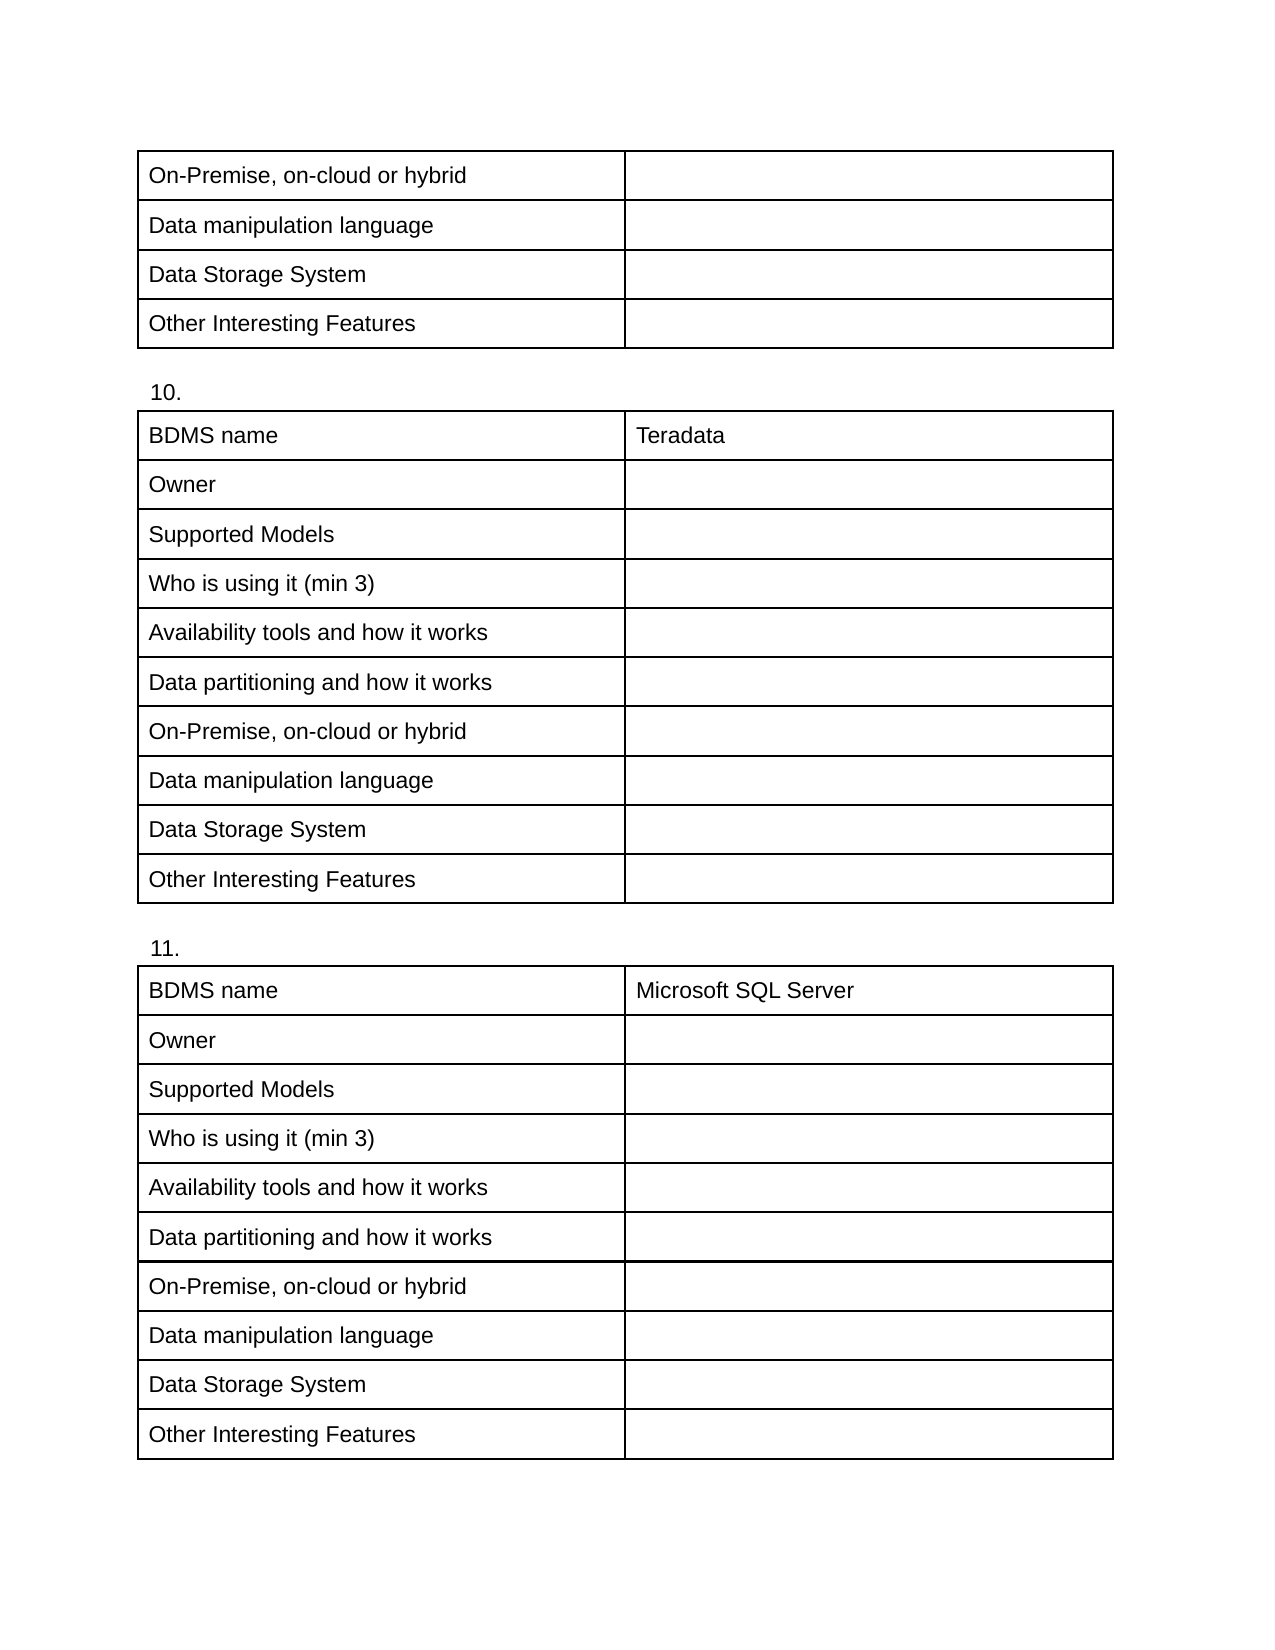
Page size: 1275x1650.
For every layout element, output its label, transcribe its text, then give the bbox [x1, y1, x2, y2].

table_cell Other Interesting Features [139, 855, 624, 902]
table_cell Supported Models [139, 510, 624, 557]
table_cell Supported Models [139, 1065, 624, 1113]
table_cell [626, 1410, 1112, 1457]
table_cell Availability tools and how it works [139, 1164, 624, 1211]
table_header Teradata [626, 412, 1112, 459]
table_cell Other Interesting Features [139, 1410, 624, 1457]
table_cell [626, 1213, 1112, 1260]
table_cell [626, 1312, 1112, 1359]
table_cell [626, 251, 1112, 298]
table_cell Data manipulation language [139, 757, 624, 804]
table_cell Data manipulation language [139, 1312, 624, 1359]
table_cell [626, 1263, 1112, 1310]
table_cell [626, 658, 1112, 705]
table_cell [626, 300, 1112, 347]
table_cell Who is using it (min 3) [139, 560, 624, 607]
table_header Microsoft SQL Server [626, 967, 1112, 1014]
table_header BDMS name [139, 967, 624, 1014]
table_cell Data partitioning and how it works [139, 1213, 624, 1260]
table_cell [626, 757, 1112, 804]
text 11. [150, 934, 1125, 961]
table_cell Other Interesting Features [139, 300, 624, 347]
table_cell [626, 1065, 1112, 1113]
table_cell Who is using it (min 3) [139, 1115, 624, 1162]
table_cell On-Premise, on-cloud or hybrid [139, 152, 624, 199]
table_cell [626, 855, 1112, 902]
table_cell [626, 152, 1112, 199]
table_cell Owner [139, 461, 624, 508]
table_cell [626, 1164, 1112, 1211]
table_cell Owner [139, 1016, 624, 1063]
table_cell Data Storage System [139, 251, 624, 298]
table_cell [626, 1016, 1112, 1063]
table_cell Data Storage System [139, 1361, 624, 1408]
table_cell [626, 510, 1112, 557]
table_header BDMS name [139, 412, 624, 459]
table_cell [626, 707, 1112, 754]
table_cell [626, 609, 1112, 656]
table_cell [626, 461, 1112, 508]
table_cell On-Premise, on-cloud or hybrid [139, 1263, 624, 1310]
table_cell Data partitioning and how it works [139, 658, 624, 705]
table_cell [626, 806, 1112, 853]
table_cell [626, 1361, 1112, 1408]
table_cell Availability tools and how it works [139, 609, 624, 656]
table_cell [626, 560, 1112, 607]
table_cell Data manipulation language [139, 201, 624, 248]
text 10. [150, 379, 1125, 406]
table_cell On-Premise, on-cloud or hybrid [139, 707, 624, 754]
table_cell [626, 1115, 1112, 1162]
table_cell [626, 201, 1112, 248]
table_cell Data Storage System [139, 806, 624, 853]
